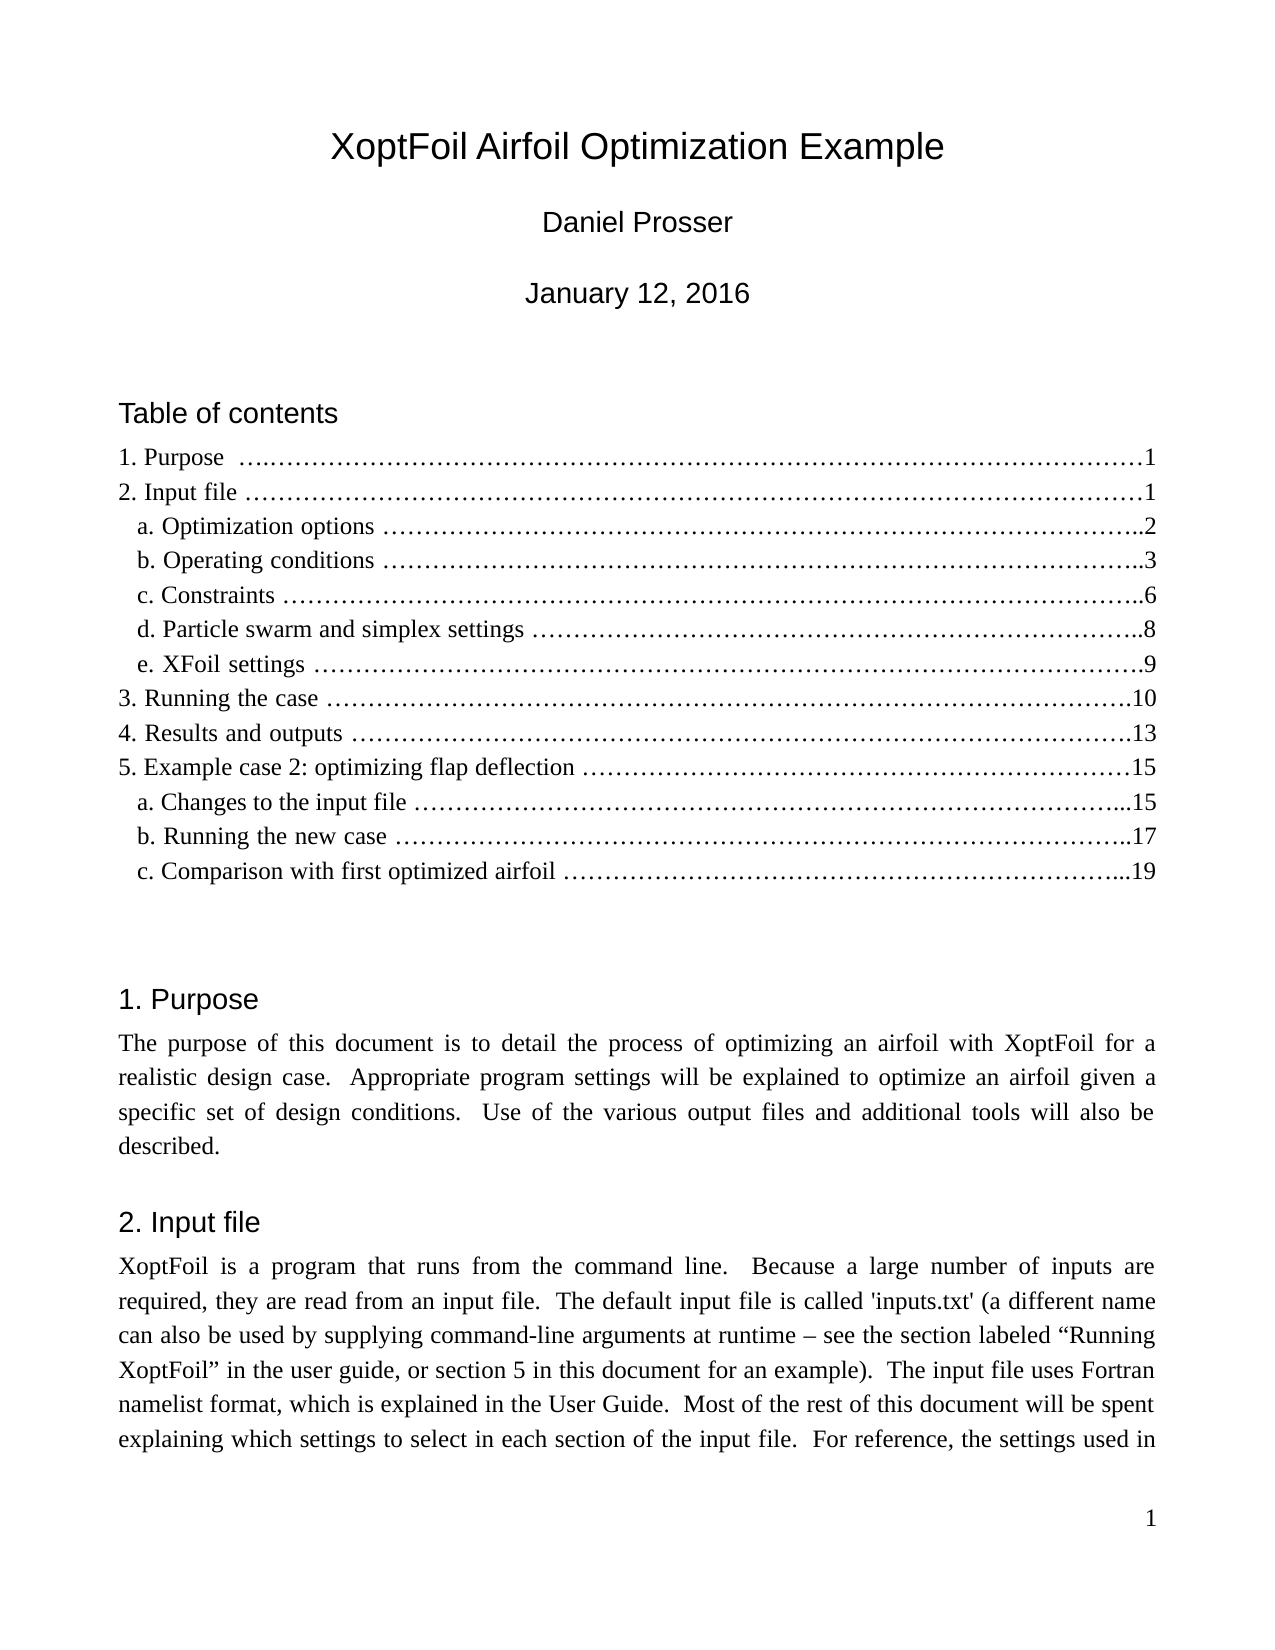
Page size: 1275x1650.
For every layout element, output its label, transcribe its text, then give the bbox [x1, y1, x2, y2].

text a. Optimization options ………………………………………………………………………………..2 [137, 511, 1157, 540]
text a. Changes to the input file …………………………………………………………………………...15 [137, 787, 1157, 816]
text XoptFoil is a program that runs from the command line. Because a large number of inputs are required, they are read from an input file. The default input file is called 'inputs.txt' (a different name can also be used by supplying command-line arguments at runtime – see the section labeled “Running XoptFoil” in the user guide, or section 5 in this document for an example). The input file uses Fortran namelist format, which is explained in the User Guide. Most of the rest of this document will be spent explaining which settings to select in each section of the input file. For reference, the settings used in [118, 1251, 1157, 1452]
subtitle XoptFoil Airfoil Optimization Example [118, 124, 1157, 167]
subtitle 2. Input file [118, 1205, 1157, 1239]
text b. Operating conditions ………………………………………………………………………………..3 [137, 546, 1157, 574]
text d. Particle swarm and simplex settings ………………………………………………………………..8 [137, 614, 1157, 643]
subtitle 1. Purpose [118, 982, 1157, 1015]
text 5. Example case 2: optimizing flap deflection …………………………………………………………15 [118, 752, 1157, 781]
text c. Constraints …………………………………………………………………………………………..6 [137, 580, 1157, 609]
subtitle January 12, 2016 [118, 276, 1157, 309]
text 4. Results and outputs ………………………………………………………………………………….13 [118, 718, 1157, 747]
text 2. Input file ………………………………………………………………………………………………1 [118, 477, 1157, 505]
subtitle Daniel Prosser [118, 205, 1157, 238]
text c. Comparison with first optimized airfoil …………………………………………………………...19 [137, 856, 1157, 885]
text b. Running the new case ……………………………………………………………………………..17 [137, 821, 1157, 850]
text The purpose of this document is to detail the process of optimizing an airfoil with XoptFoil for a realistic design case. Appropriate program settings will be explained to optimize an airfoil given a specific set of design conditions. Use of the various output files and additional tools will also be described. [118, 1028, 1157, 1160]
subtitle Table of contents [118, 396, 1157, 430]
text 3. Running the case …………………………………………………………………………………….10 [118, 683, 1157, 712]
text 1. Purpose ….……………………………………………………………………………………………1 [118, 442, 1157, 471]
text e. XFoil settings ……………………………………………………………………………………….9 [137, 649, 1157, 678]
